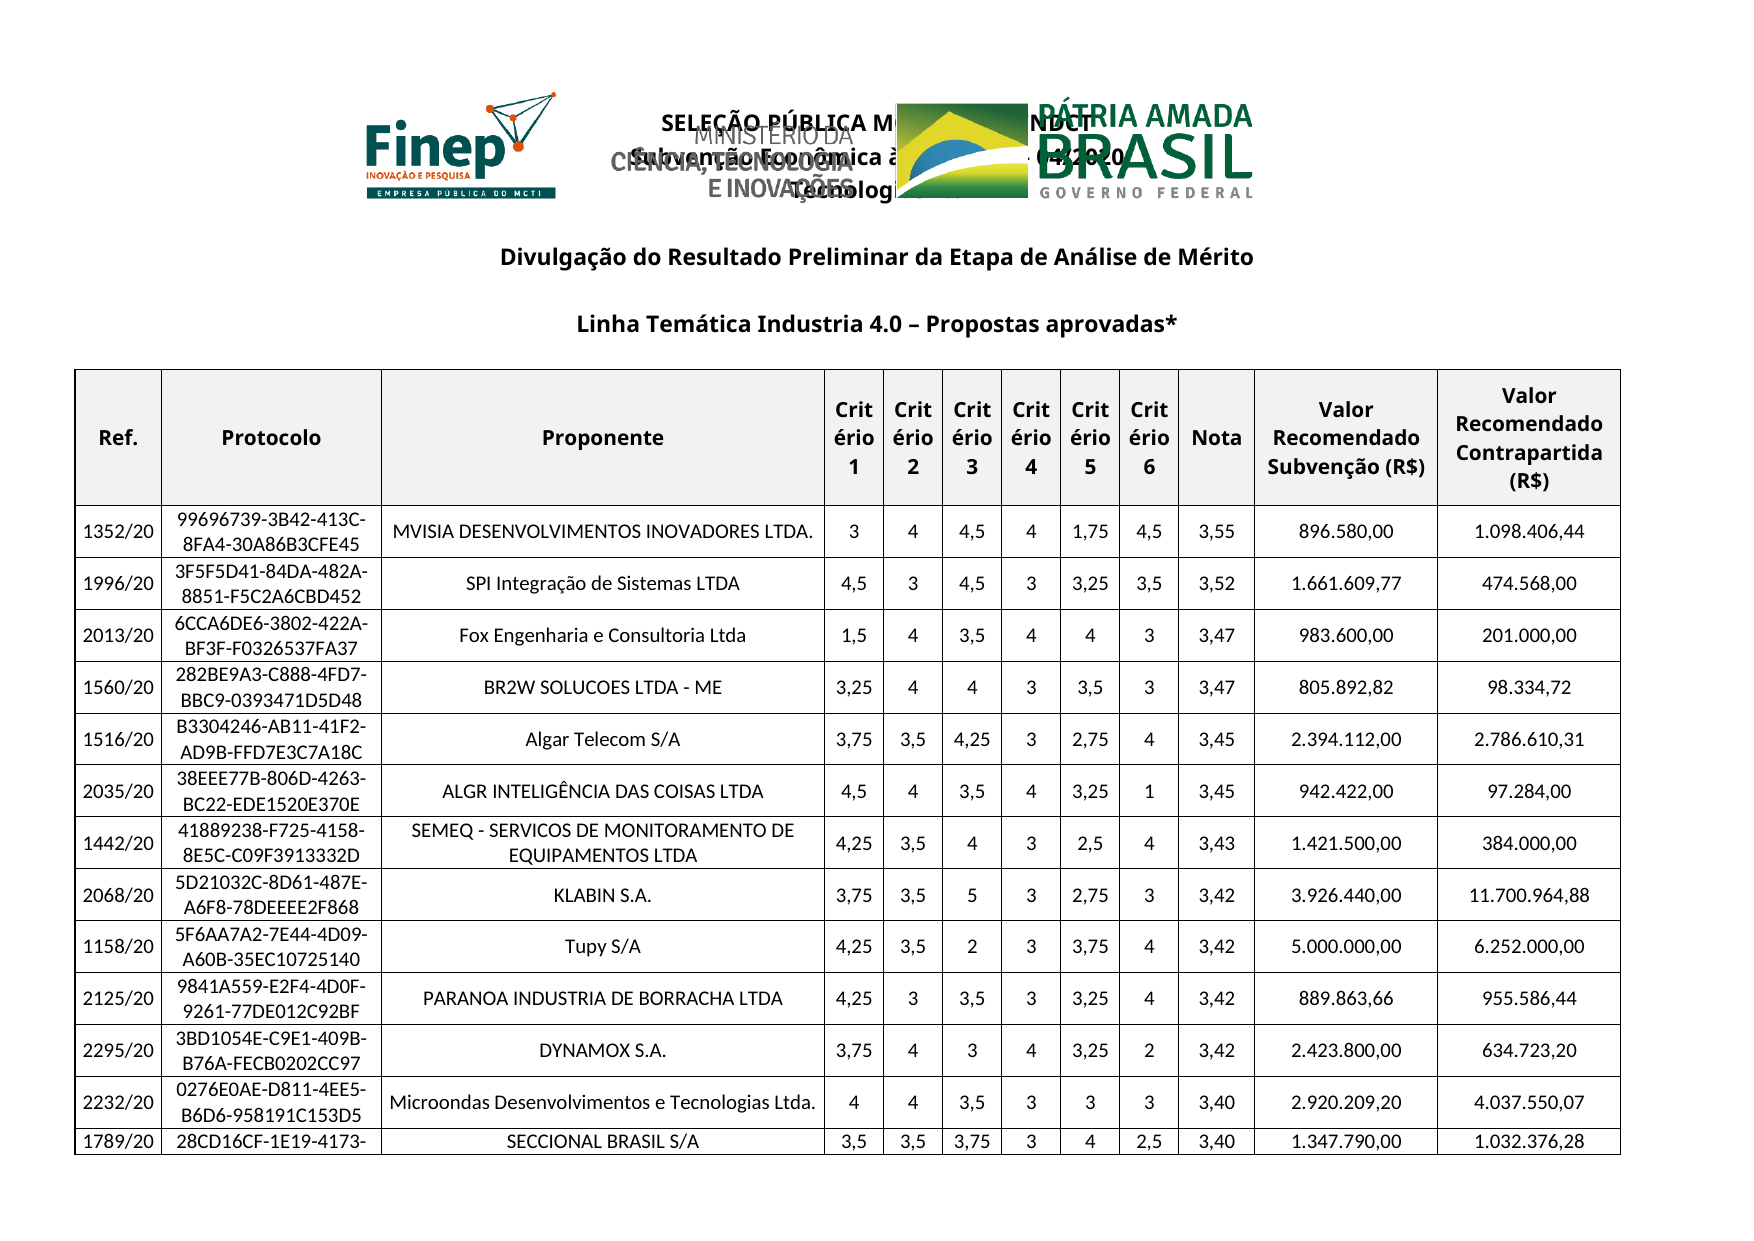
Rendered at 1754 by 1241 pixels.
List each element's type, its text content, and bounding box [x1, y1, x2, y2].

table_cell 2295/20 [76, 1025, 161, 1076]
table_cell 3,40 [1179, 1129, 1254, 1154]
table_cell 983.600,00 [1255, 610, 1437, 661]
table_cell 3.926.440,00 [1255, 869, 1437, 920]
table_header Valor Recomendado Contrapartida (R$) [1438, 370, 1620, 505]
table_cell 201.000,00 [1438, 610, 1620, 661]
table_cell 1.347.790,00 [1255, 1129, 1437, 1154]
table_cell 1516/20 [76, 714, 161, 764]
table_cell 3,5 [884, 921, 942, 972]
table_cell 3,25 [1061, 765, 1119, 816]
table_cell 4,5 [825, 558, 883, 609]
table_cell 3BD1054E-C9E1-409B-B76A-FECB0202CC97 [162, 1025, 381, 1076]
table_cell 3F5F5D41-84DA-482A-8851-F5C2A6CBD452 [162, 558, 381, 609]
table_cell 3 [1120, 869, 1178, 920]
table_cell 3,55 [1179, 506, 1254, 557]
table_cell 3 [1120, 610, 1178, 661]
table_cell 3 [943, 1025, 1001, 1076]
table_cell 805.892,82 [1255, 662, 1437, 712]
table_cell 2.786.610,31 [1438, 714, 1620, 764]
table_cell 4 [884, 610, 942, 661]
table_cell BR2W SOLUCOES LTDA - ME [382, 662, 824, 712]
table_cell 4,25 [825, 973, 883, 1024]
table_cell 4 [1120, 714, 1178, 764]
table_cell 3,75 [1061, 921, 1119, 972]
table_cell 1996/20 [76, 558, 161, 609]
table_cell 2 [943, 921, 1001, 972]
table_cell 4 [884, 1025, 942, 1076]
table_cell 4 [884, 506, 942, 557]
table_cell 1.661.609,77 [1255, 558, 1437, 609]
table_cell B3304246-AB11-41F2-AD9B-FFD7E3C7A18C [162, 714, 381, 764]
table_cell 3,5 [884, 869, 942, 920]
table_cell 4,5 [943, 506, 1001, 557]
table_cell 2,75 [1061, 869, 1119, 920]
table_header Valor Recomendado Subvenção (R$) [1255, 370, 1437, 505]
table_header Proponente [382, 370, 824, 505]
table_cell 3 [1002, 1129, 1060, 1154]
table_cell 3 [1002, 869, 1060, 920]
table_cell 4 [1002, 506, 1060, 557]
table_header Critério 4 [1002, 370, 1060, 505]
table_cell 4,25 [825, 817, 883, 868]
table_cell SPI Integração de Sistemas LTDA [382, 558, 824, 609]
table_cell 3 [884, 558, 942, 609]
table_cell 474.568,00 [1438, 558, 1620, 609]
table_cell 3 [884, 973, 942, 1024]
table_cell 4,5 [1120, 506, 1178, 557]
table_cell 1789/20 [76, 1129, 161, 1154]
table_cell 1352/20 [76, 506, 161, 557]
table_header Critério 3 [943, 370, 1001, 505]
table_cell 3,42 [1179, 1025, 1254, 1076]
table_cell 28CD16CF-1E19-4173- [162, 1129, 381, 1154]
table_cell 1560/20 [76, 662, 161, 712]
table_cell PARANOA INDUSTRIA DE BORRACHA LTDA [382, 973, 824, 1024]
table_cell 3,25 [1061, 973, 1119, 1024]
table_cell 3,47 [1179, 610, 1254, 661]
table_cell 4 [884, 662, 942, 712]
table_cell 955.586,44 [1438, 973, 1620, 1024]
table_cell 3,75 [943, 1129, 1001, 1154]
table_cell 3 [1002, 921, 1060, 972]
table_cell 4 [943, 662, 1001, 712]
table_cell 3,43 [1179, 817, 1254, 868]
table_cell 9841A559-E2F4-4D0F-9261-77DE012C92BF [162, 973, 381, 1024]
table_cell Tupy S/A [382, 921, 824, 972]
table_cell 97.284,00 [1438, 765, 1620, 816]
table_cell 5F6AA7A2-7E44-4D09-A60B-35EC10725140 [162, 921, 381, 972]
table_cell 282BE9A3-C888-4FD7-BBC9-0393471D5D48 [162, 662, 381, 712]
table_cell 4 [1061, 610, 1119, 661]
table_cell 4 [1061, 1129, 1119, 1154]
table_header Critério 1 [825, 370, 883, 505]
table_cell 3 [1002, 973, 1060, 1024]
table_cell SEMEQ - SERVICOS DE MONITORAMENTO DE EQUIPAMENTOS LTDA [382, 817, 824, 868]
table_cell MVISIA DESENVOLVIMENTOS INOVADORES LTDA. [382, 506, 824, 557]
table_cell 3 [1002, 662, 1060, 712]
table_cell 4 [1120, 921, 1178, 972]
table_cell 3 [1002, 817, 1060, 868]
table_cell 4 [1120, 973, 1178, 1024]
table_cell 1 [1120, 765, 1178, 816]
table_cell 3 [1002, 714, 1060, 764]
table_cell 4 [943, 817, 1001, 868]
table_cell 38EEE77B-806D-4263-BC22-EDE1520E370E [162, 765, 381, 816]
table_cell 3,42 [1179, 973, 1254, 1024]
table_cell 2035/20 [76, 765, 161, 816]
table_cell ALGR INTELIGÊNCIA DAS COISAS LTDA [382, 765, 824, 816]
table_cell 4 [1002, 1025, 1060, 1076]
table_cell 2,5 [1120, 1129, 1178, 1154]
table_cell 3,5 [884, 1129, 942, 1154]
table_cell 3,5 [943, 1077, 1001, 1127]
table_cell 3,45 [1179, 765, 1254, 816]
table_header Critério 6 [1120, 370, 1178, 505]
table_cell 384.000,00 [1438, 817, 1620, 868]
table_cell 3,47 [1179, 662, 1254, 712]
table_header Critério 2 [884, 370, 942, 505]
table_cell 4,5 [943, 558, 1001, 609]
table_cell 4,5 [825, 765, 883, 816]
table_cell 3,5 [1061, 662, 1119, 712]
table_cell 3,52 [1179, 558, 1254, 609]
table_cell 1.098.406,44 [1438, 506, 1620, 557]
table_cell 99696739-3B42-413C-8FA4-30A86B3CFE45 [162, 506, 381, 557]
table_cell 2013/20 [76, 610, 161, 661]
table_cell 4 [1002, 610, 1060, 661]
table_cell KLABIN S.A. [382, 869, 824, 920]
table_cell 3,40 [1179, 1077, 1254, 1127]
table_cell 3,25 [1061, 558, 1119, 609]
table_cell 3,42 [1179, 921, 1254, 972]
table_cell 1.032.376,28 [1438, 1129, 1620, 1154]
table_cell 3,42 [1179, 869, 1254, 920]
table_cell 5.000.000,00 [1255, 921, 1437, 972]
table_cell SECCIONAL BRASIL S/A [382, 1129, 824, 1154]
table_cell 4 [884, 1077, 942, 1127]
table_cell 2232/20 [76, 1077, 161, 1127]
table_cell 4 [884, 765, 942, 816]
table_cell 2,75 [1061, 714, 1119, 764]
table_cell 4 [1002, 765, 1060, 816]
table_cell 5 [943, 869, 1001, 920]
table_cell 0276E0AE-D811-4EE5-B6D6-958191C153D5 [162, 1077, 381, 1127]
table_cell 11.700.964,88 [1438, 869, 1620, 920]
table_cell 2.394.112,00 [1255, 714, 1437, 764]
table_cell 2.423.800,00 [1255, 1025, 1437, 1076]
table_cell DYNAMOX S.A. [382, 1025, 824, 1076]
table_header Nota [1179, 370, 1254, 505]
table_cell 3,5 [943, 765, 1001, 816]
table_cell 4,25 [943, 714, 1001, 764]
table_cell 4 [1120, 817, 1178, 868]
table_cell 3 [1002, 1077, 1060, 1127]
table_cell 1442/20 [76, 817, 161, 868]
table_cell 2.920.209,20 [1255, 1077, 1437, 1127]
table_cell 3,75 [825, 869, 883, 920]
table_cell 634.723,20 [1438, 1025, 1620, 1076]
table_cell 1158/20 [76, 921, 161, 972]
table_cell 3,5 [825, 1129, 883, 1154]
table_cell 1,75 [1061, 506, 1119, 557]
table_cell 3,25 [825, 662, 883, 712]
table_cell 3 [1002, 558, 1060, 609]
table_cell 3 [1120, 662, 1178, 712]
table_cell Fox Engenharia e Consultoria Ltda [382, 610, 824, 661]
table_cell 889.863,66 [1255, 973, 1437, 1024]
table_cell 3,5 [884, 817, 942, 868]
table_header Critério 5 [1061, 370, 1119, 505]
table_header Protocolo [162, 370, 381, 505]
table_cell Algar Telecom S/A [382, 714, 824, 764]
table_cell 4 [825, 1077, 883, 1127]
table_header Ref. [76, 370, 161, 505]
table_cell 1.421.500,00 [1255, 817, 1437, 868]
table_cell 5D21032C-8D61-487E-A6F8-78DEEEE2F868 [162, 869, 381, 920]
table_cell 1,5 [825, 610, 883, 661]
table_cell 3 [825, 506, 883, 557]
table_cell 942.422,00 [1255, 765, 1437, 816]
table_cell 3 [1120, 1077, 1178, 1127]
table_cell 4,25 [825, 921, 883, 972]
table_cell 3,75 [825, 714, 883, 764]
table_cell 3,5 [1120, 558, 1178, 609]
table_cell 3,5 [943, 610, 1001, 661]
table_cell 3,5 [884, 714, 942, 764]
table_cell 3,25 [1061, 1025, 1119, 1076]
table_cell 2125/20 [76, 973, 161, 1024]
table_cell 2 [1120, 1025, 1178, 1076]
table_cell 3,5 [943, 973, 1001, 1024]
table_cell 896.580,00 [1255, 506, 1437, 557]
table_cell 3,75 [825, 1025, 883, 1076]
table_cell 3 [1061, 1077, 1119, 1127]
table_cell 3,45 [1179, 714, 1254, 764]
table_cell 41889238-F725-4158-8E5C-C09F3913332D [162, 817, 381, 868]
table_cell 2,5 [1061, 817, 1119, 868]
table_cell 98.334,72 [1438, 662, 1620, 712]
table_cell 4.037.550,07 [1438, 1077, 1620, 1127]
table_cell 6.252.000,00 [1438, 921, 1620, 972]
table_cell Microondas Desenvolvimentos e Tecnologias Ltda. [382, 1077, 824, 1127]
table_cell 2068/20 [76, 869, 161, 920]
table_cell 6CCA6DE6-3802-422A-BF3F-F0326537FA37 [162, 610, 381, 661]
